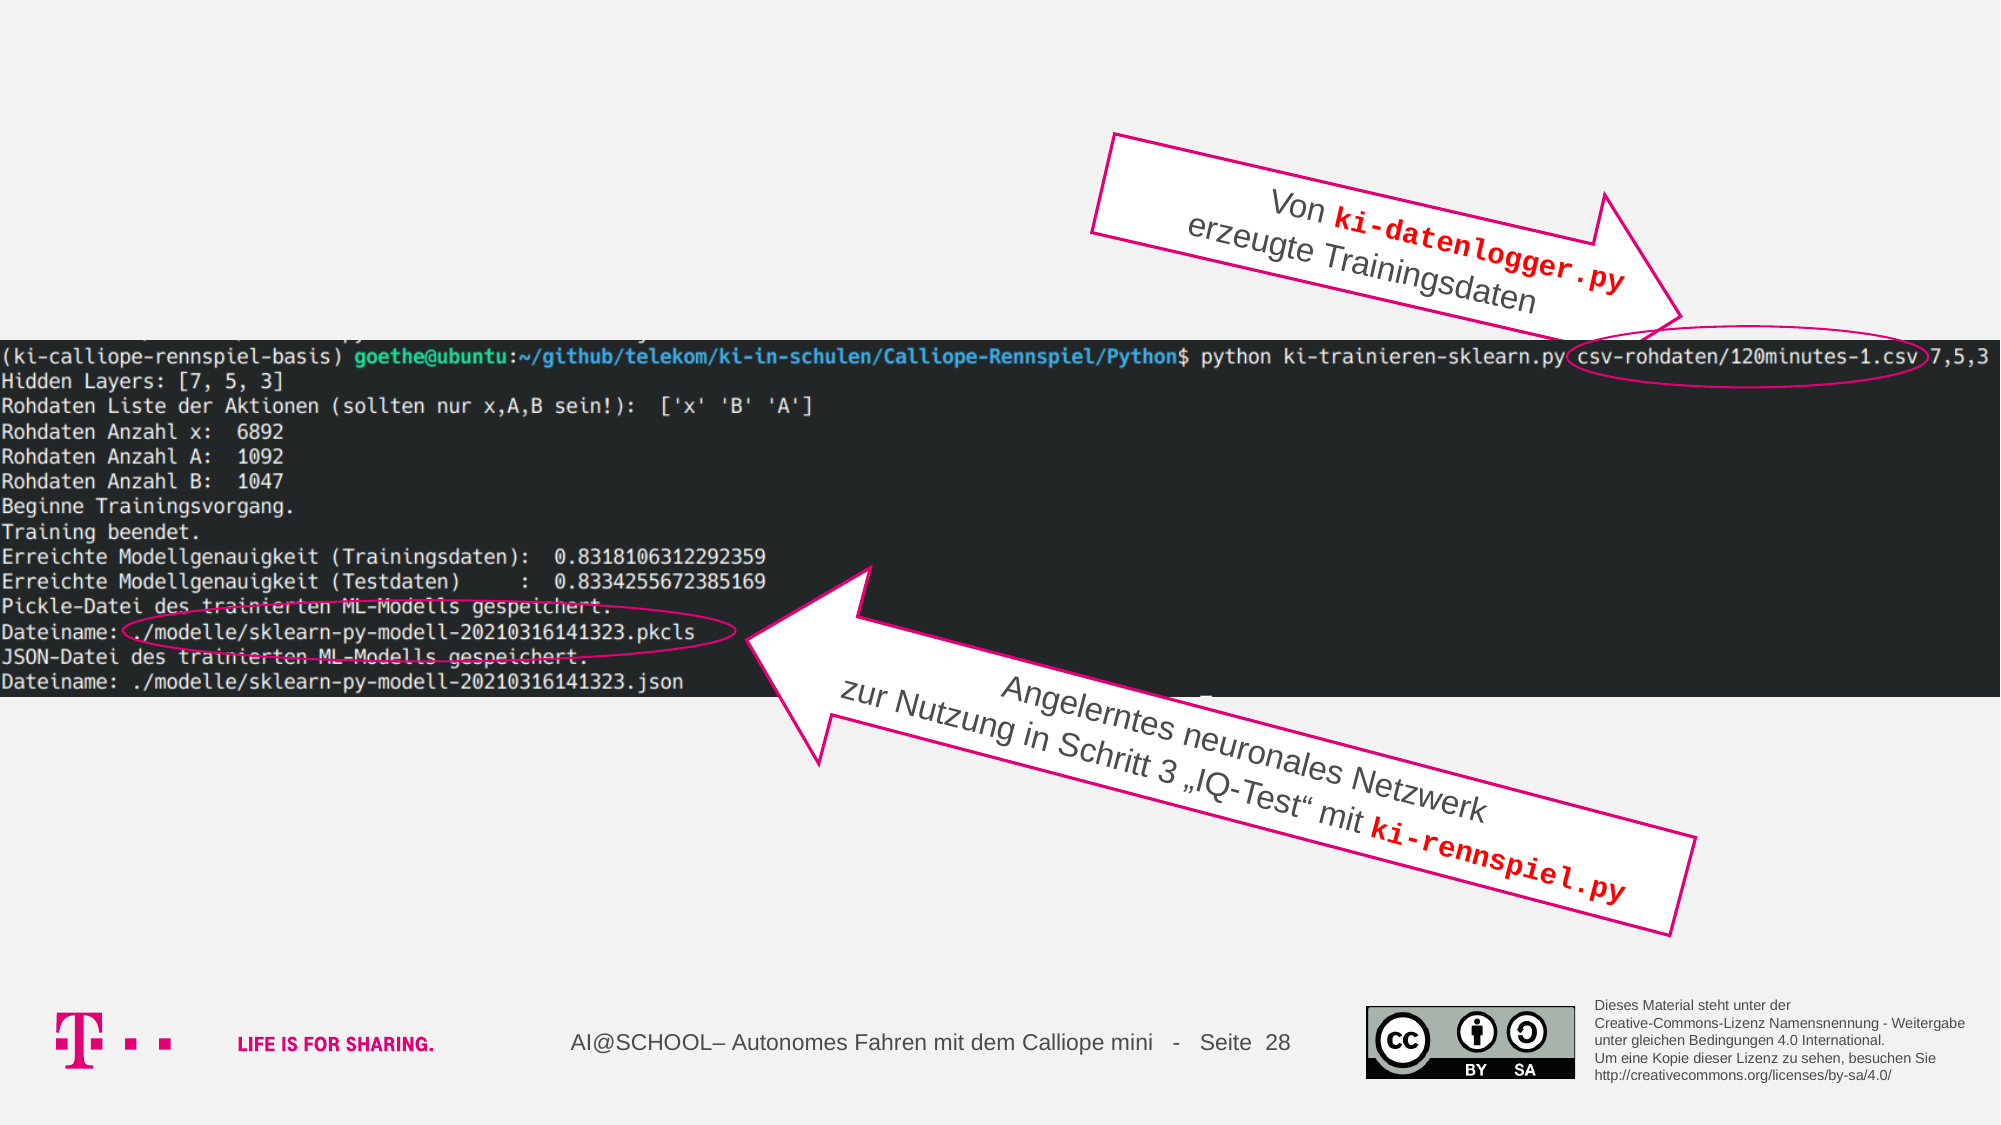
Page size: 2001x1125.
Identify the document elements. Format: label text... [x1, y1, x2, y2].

picture [0, 340, 2000, 697]
text_box Von ki-datenlogger.py erzeugte Trainingsdaten [1091, 133, 1681, 340]
text_box Angelerntes neuronales Netzwerk zur Nutzung in Schritt 3 „IQ-Test“ mit ki-rennspiel.py [746, 567, 1696, 936]
picture [1569, 340, 1927, 386]
